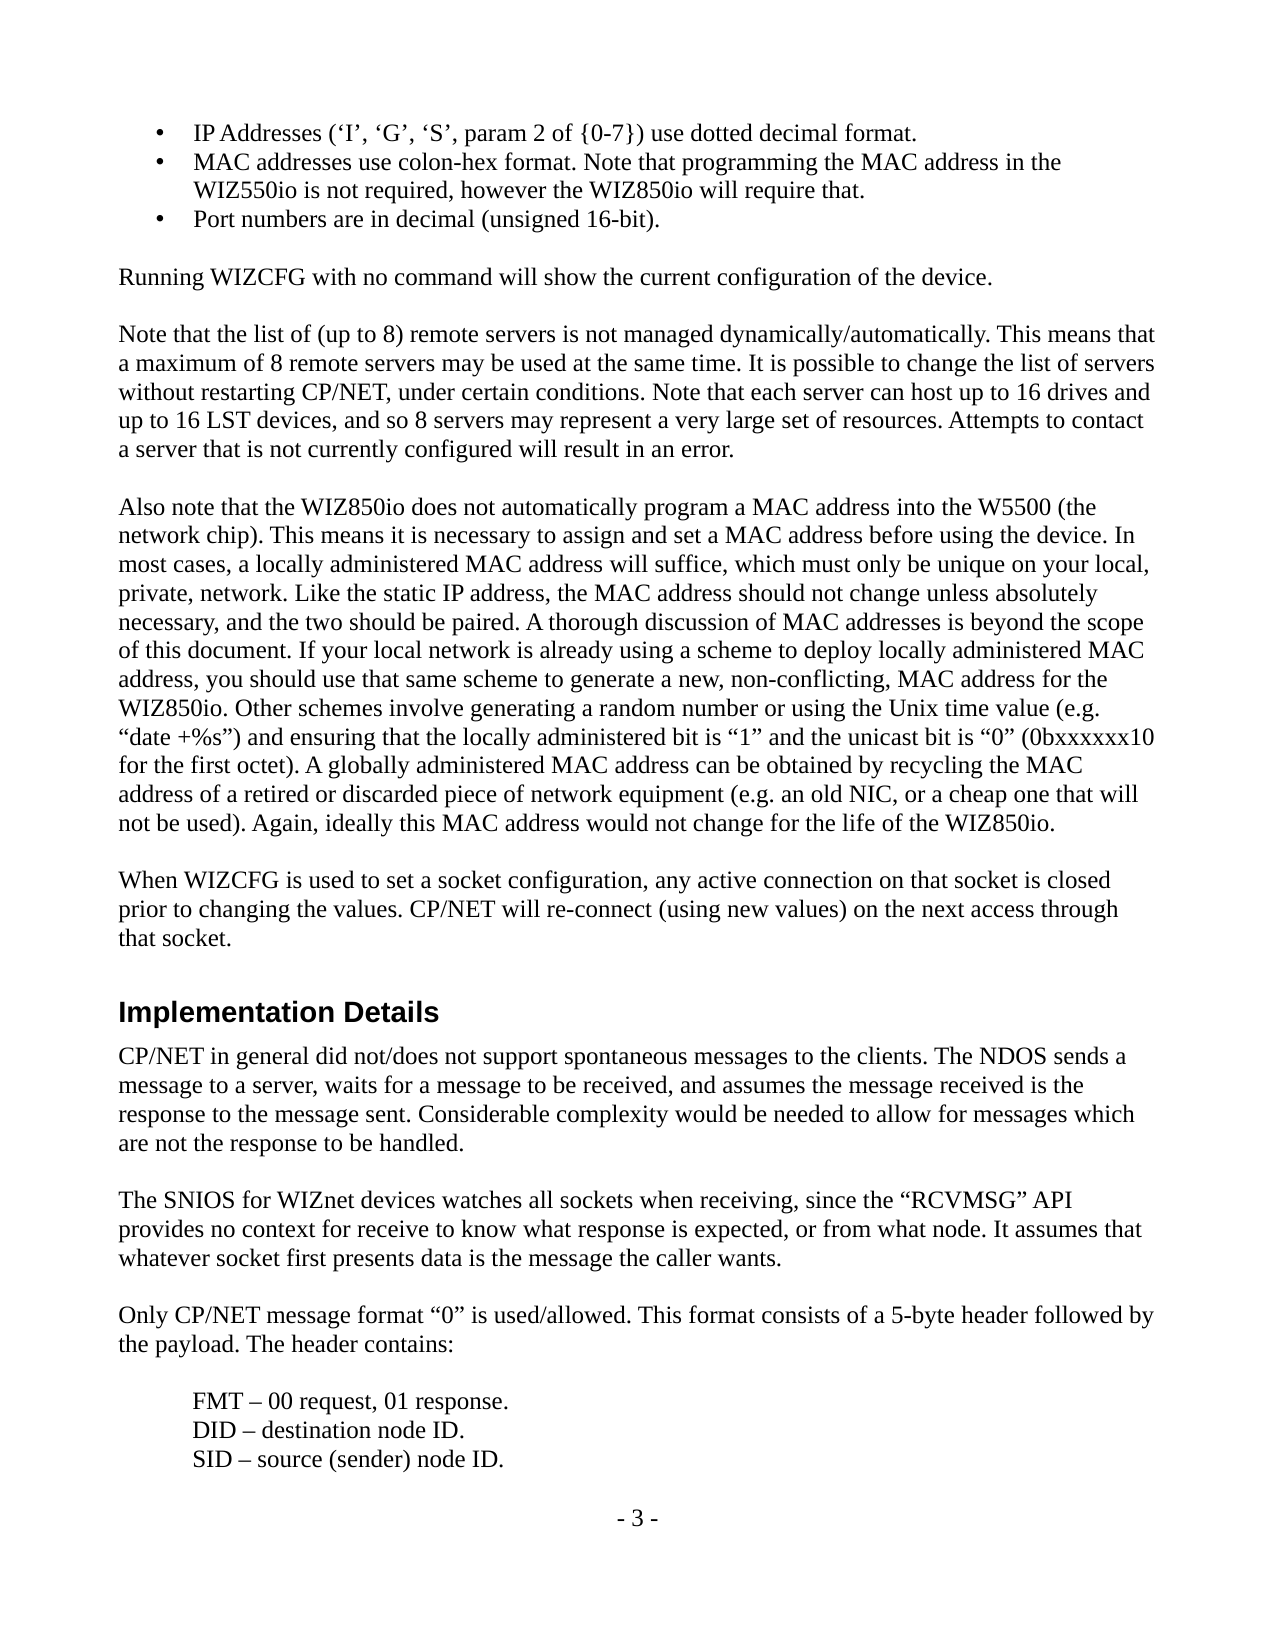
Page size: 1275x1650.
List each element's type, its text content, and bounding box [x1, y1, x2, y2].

text The SNIOS for WIZnet devices watches all sockets when receiving, since the “RCVMSG” API provides no context for receive to know what response is expected, or from what node. It assumes that whatever socket first presents data is the message the caller wants. [118, 1185, 1157, 1271]
text CP/NET in general did not/does not support spontaneous messages to the clients. The NDOS sends a message to a server, waits for a message to be received, and assumes the message received is the response to the message sent. Considerable complexity would be needed to allow for messages which are not the response to be handled. [118, 1041, 1157, 1156]
text When WIZCFG is used to set a socket configuration, any active connection on that socket is closed prior to changing the values. CP/NET will re-connect (using new values) on the next access through that socket. [118, 866, 1157, 952]
text Running WIZCFG with no command will show the current configuration of the device. [118, 262, 1157, 291]
list IP Addresses (‘I’, ‘G’, ‘S’, param 2 of {0-7}) use dotted decimal format. [156, 118, 1157, 147]
text Note that the list of (up to 8) remote servers is not managed dynamically/automatically. This means that a maximum of 8 remote servers may be used at the same time. It is possible to change the list of servers without restarting CP/NET, under certain conditions. Note that each server can host up to 16 drives and up to 16 LST devices, and so 8 servers may represent a very large set of resources. Attempts to contact a server that is not currently configured will result in an error. [118, 319, 1157, 463]
text Only CP/NET message format “0” is used/allowed. This format consists of a 5-byte header followed by the payload. The header contains: [118, 1300, 1157, 1358]
list MAC addresses use colon-hex format. Note that programming the MAC address in the WIZ550io is not required, however the WIZ850io will require that. [156, 147, 1157, 204]
text DID – destination node ID. [192, 1415, 1157, 1444]
text FMT – 00 request, 01 response. [192, 1386, 1157, 1415]
text SID – source (sender) node ID. [192, 1444, 1157, 1473]
subtitle Implementation Details [118, 995, 1157, 1029]
text Also note that the WIZ850io does not automatically program a MAC address into the W5500 (the network chip). This means it is necessary to assign and set a MAC address before using the device. In most cases, a locally administered MAC address will suffice, which must only be unique on your local, private, network. Like the static IP address, the MAC address should not change unless absolutely necessary, and the two should be paired. A thorough discussion of MAC addresses is beyond the scope of this document. If your local network is already using a scheme to deploy locally administered MAC address, you should use that same scheme to generate a new, non-conflicting, MAC address for the WIZ850io. Other schemes involve generating a random number or using the Unix time value (e.g. “date +%s”) and ensuring that the locally administered bit is “1” and the unicast bit is “0” (0bxxxxxx10 for the first octet). A globally administered MAC address can be obtained by recycling the MAC address of a retired or discarded piece of network equipment (e.g. an old NIC, or a cheap one that will not be used). Again, ideally this MAC address would not change for the life of the WIZ850io. [118, 492, 1157, 837]
list Port numbers are in decimal (unsigned 16-bit). [156, 204, 1157, 233]
